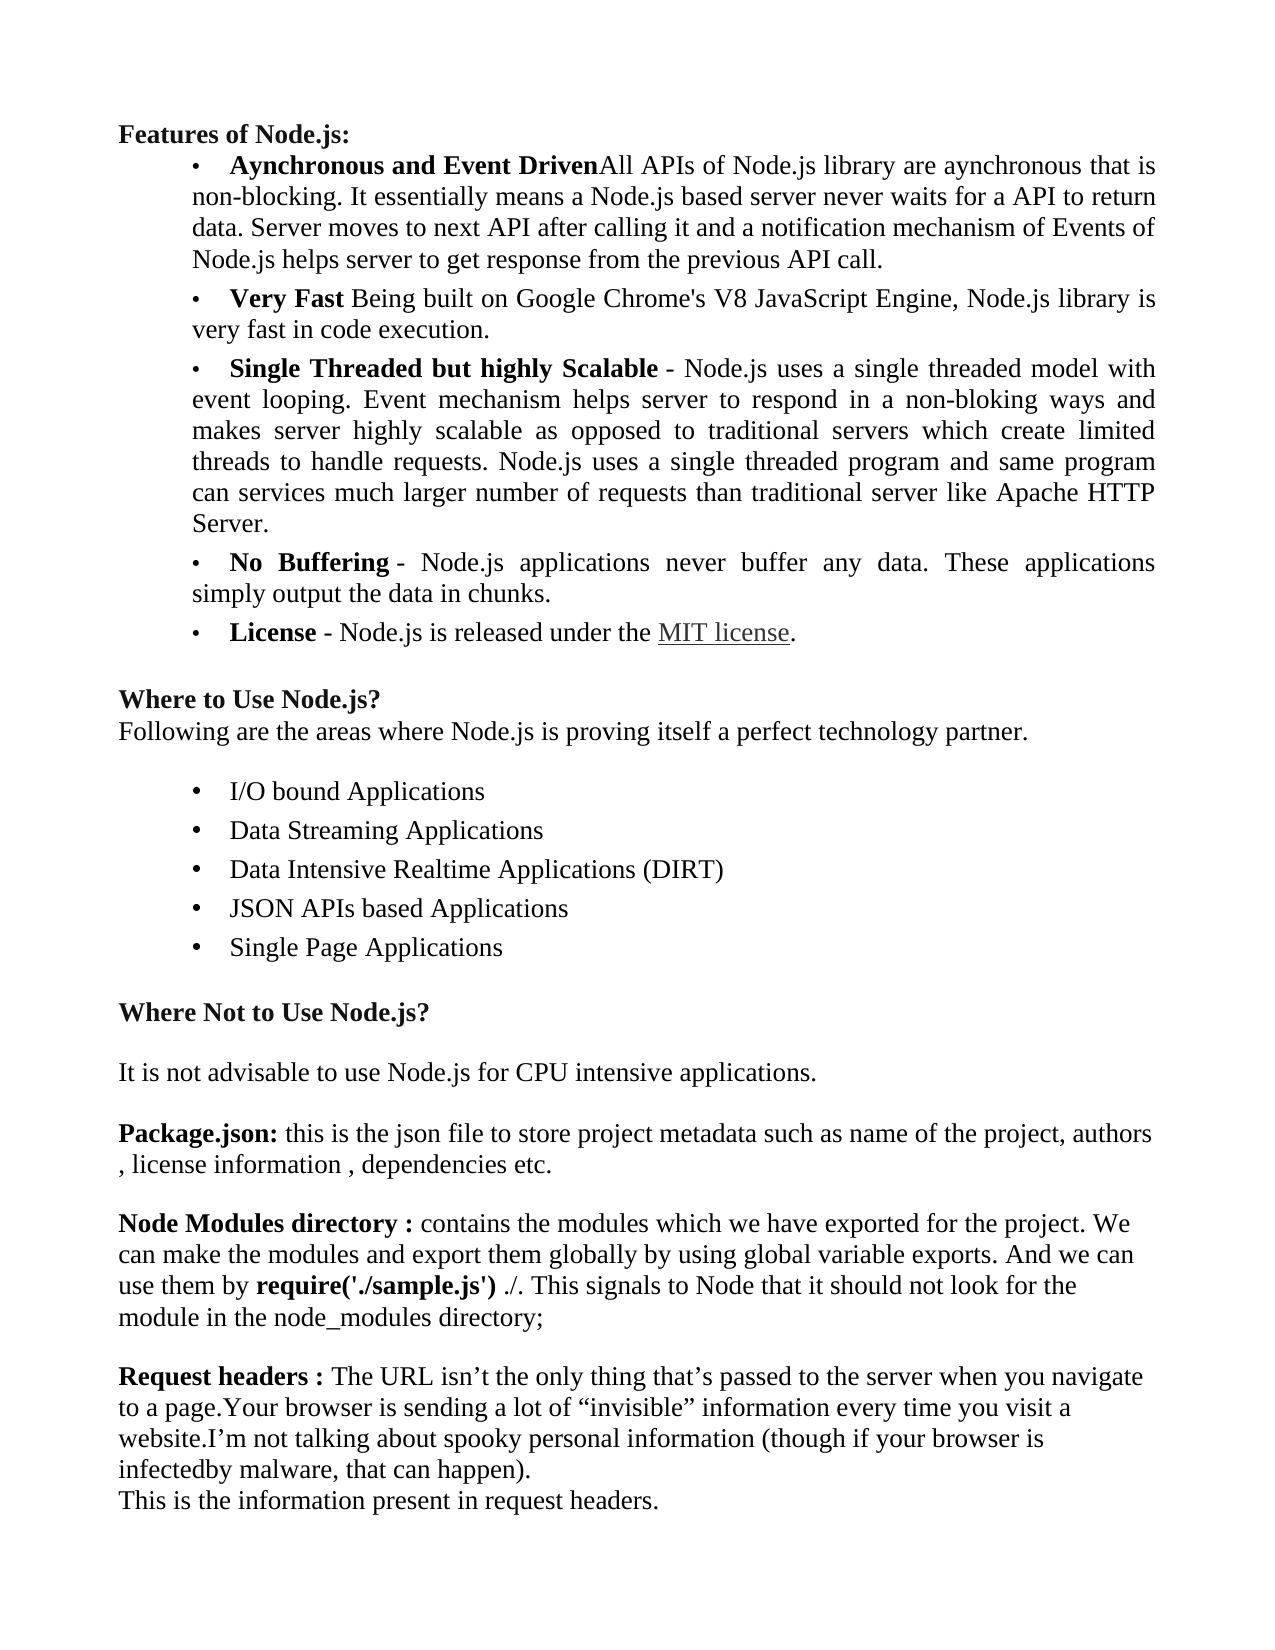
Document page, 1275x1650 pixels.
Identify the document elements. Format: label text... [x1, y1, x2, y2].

text Package.json: this is the json file to store project metadata such as name of the project, authors , license information , dependencies etc. [118, 1117, 1157, 1179]
list Very Fast Being built on Google Chrome's V8 JavaScript Engine, Node.js library is very fast in code execution. [154, 282, 1157, 344]
list No Buffering - Node.js applications never buffer any data. These applications simply output the data in chunks. [154, 546, 1157, 609]
list Data Streaming Applications [154, 814, 1157, 846]
list Aynchronous and Event DrivenAll APIs of Node.js library are aynchronous that is non-blocking. It essentially means a Node.js based server never waits for a API to return data. Server moves to next API after calling it and a notification mechanism of Events of Node.js helps server to get response from the previous API call. [154, 149, 1157, 274]
text This is the information present in request headers. [118, 1484, 1157, 1516]
list Single Threaded but highly Scalable - Node.js uses a single threaded model with event looping. Event mechanism helps server to respond in a non-bloking ways and makes server highly scalable as opposed to traditional servers which create limited threads to handle requests. Node.js uses a single threaded program and same program can services much larger number of requests than traditional server like Apache HTTP Server. [154, 352, 1157, 539]
text Features of Node.js: [118, 118, 1157, 149]
list I/O bound Applications [154, 775, 1157, 807]
list Single Page Applications [154, 932, 1157, 963]
text Node Modules directory : contains the modules which we have exported for the project. We can make the modules and export them globally by using global variable exports. And we can use them by require('./sample.js') ./. This signals to Node that it should not look for the module in the node_modules directory; [118, 1207, 1157, 1332]
text Request headers : The URL isn’t the only thing that’s passed to the server when you navigate to a page.Your browser is sending a lot of “invisible” information every time you visit a website.I’m not talking about spooky personal information (though if your browser is infectedby malware, that can happen). [118, 1360, 1157, 1484]
text Where to Use Node.js? [118, 683, 1157, 715]
list JSON APIs based Applications [154, 892, 1157, 924]
text It is not advisable to use Node.js for CPU intensive applications. [118, 1056, 1157, 1087]
list License - Node.js is released under the MIT license. [154, 617, 1157, 648]
text Following are the areas where Node.js is proving itself a perfect technology partner. [118, 715, 1157, 746]
list Data Intensive Realtime Applications (DIRT) [154, 853, 1157, 885]
text Where Not to Use Node.js? [118, 996, 1157, 1027]
